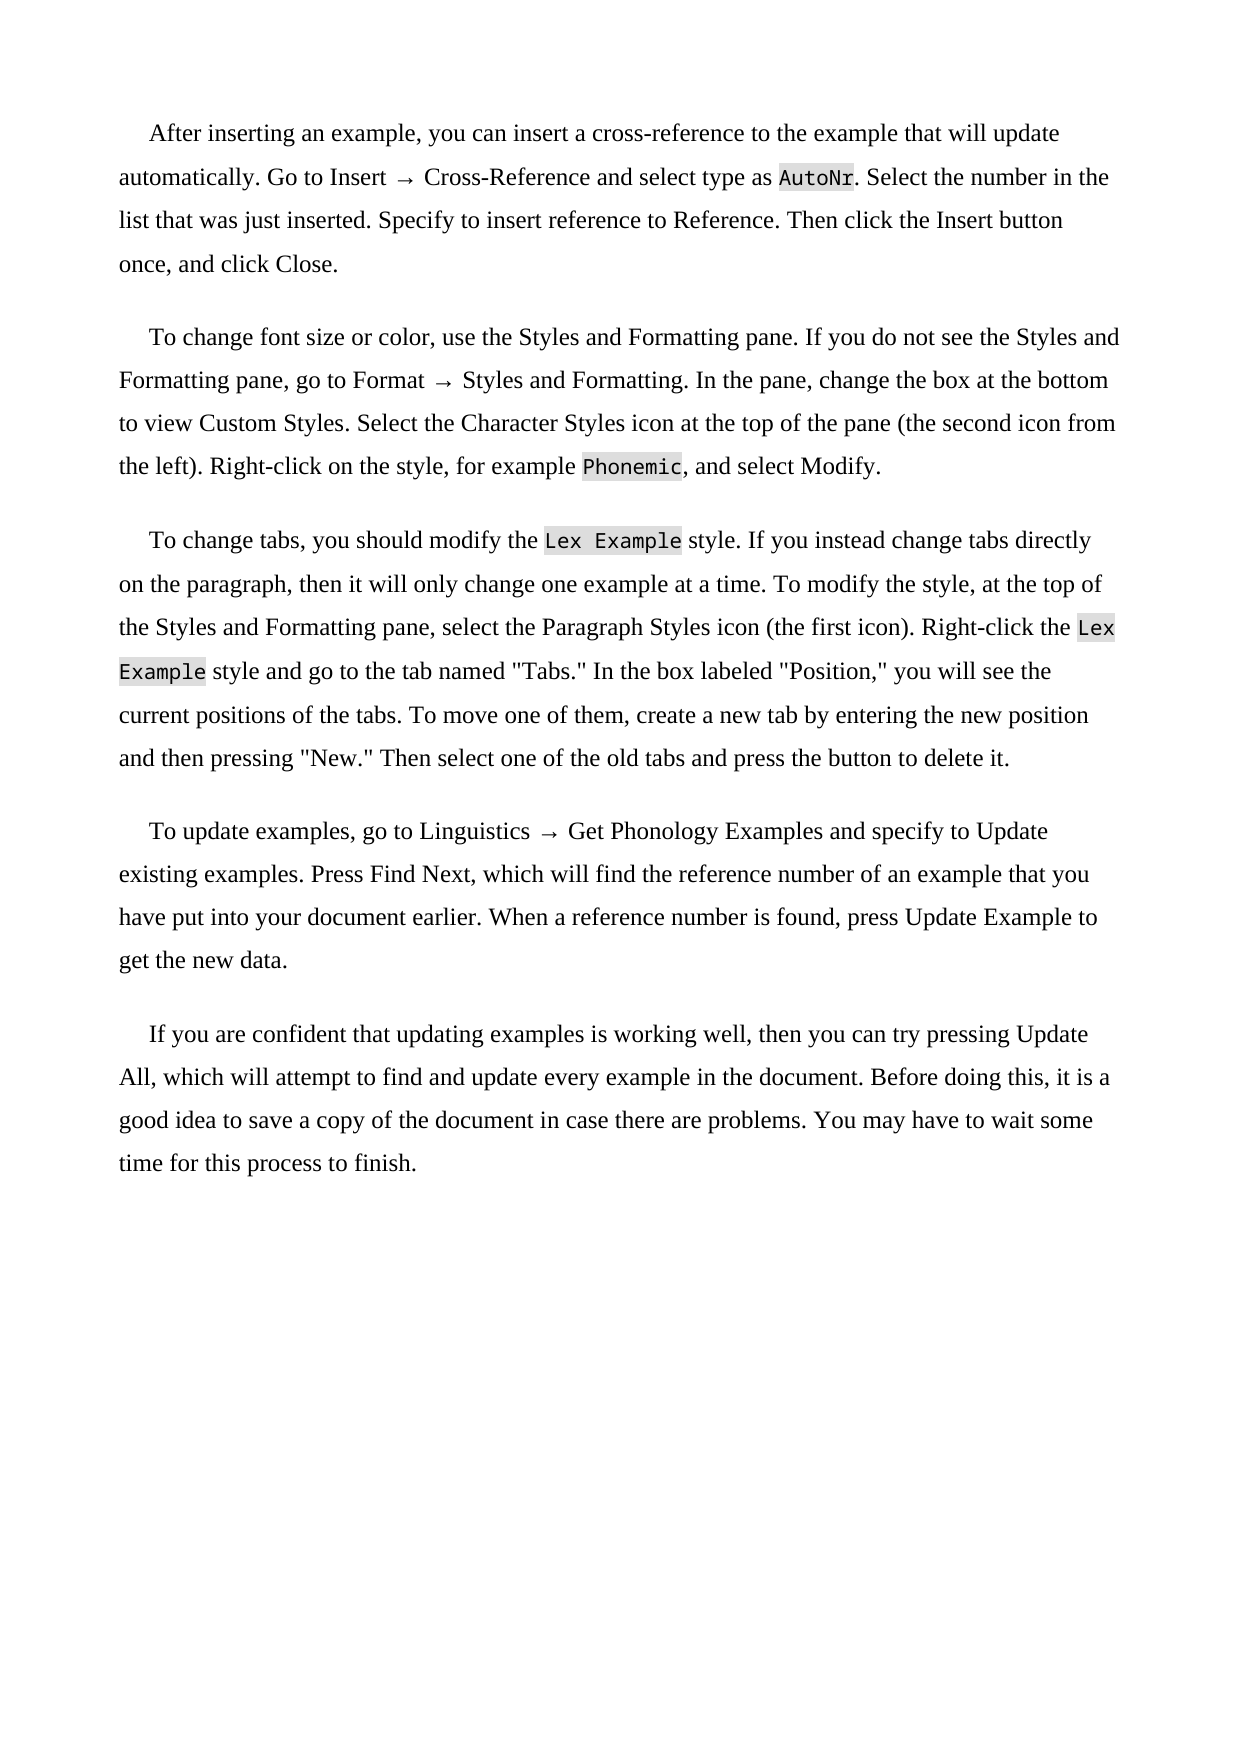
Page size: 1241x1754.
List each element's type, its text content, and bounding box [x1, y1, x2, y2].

text To change font size or color, use the Styles and Formatting pane. If you do not see the Styles and Formatting pane, go to Format → Styles and Formatting. In the pane, change the box at the bottom to view Custom Styles. Select the Character Styles icon at the top of the pane (the second icon from the left). Right-click on the style, for example Phonemic, and select Modify. [118, 322, 1122, 481]
text If you are confident that updating examples is working well, then you can try pressing Update All, which will attempt to find and update every example in the document. Before doing this, it is a good idea to save a copy of the document in case there are problems. You may have to wait some time for this process to finish. [118, 1019, 1122, 1177]
text To update examples, go to Linguistics → Get Phonology Examples and specify to Update existing examples. Press Find Next, which will find the reference number of an example that you have put into your document earlier. When a reference number is found, press Update Example to get the new data. [118, 816, 1122, 974]
text After inserting an example, you can insert a cross-reference to the example that will update automatically. Go to Insert → Cross-Reference and select type as AutoNr. Select the number in the list that was just inserted. Specify to insert reference to Reference. Then click the Insert button once, and click Close. [118, 118, 1122, 277]
text To change tabs, you should modify the Lex Example style. If you instead change tabs directly on the paragraph, then it will only change one example at a time. To modify the style, at the top of the Styles and Formatting pane, select the Paragraph Styles icon (the first icon). Right-click the Lex Example style and go to the tab named "Tabs." In the box labeled "Position," you will see the current positions of the tabs. To move one of them, create a new tab by entering the new position and then pressing "New." Then select one of the old tabs and press the button to delete it. [118, 525, 1122, 772]
